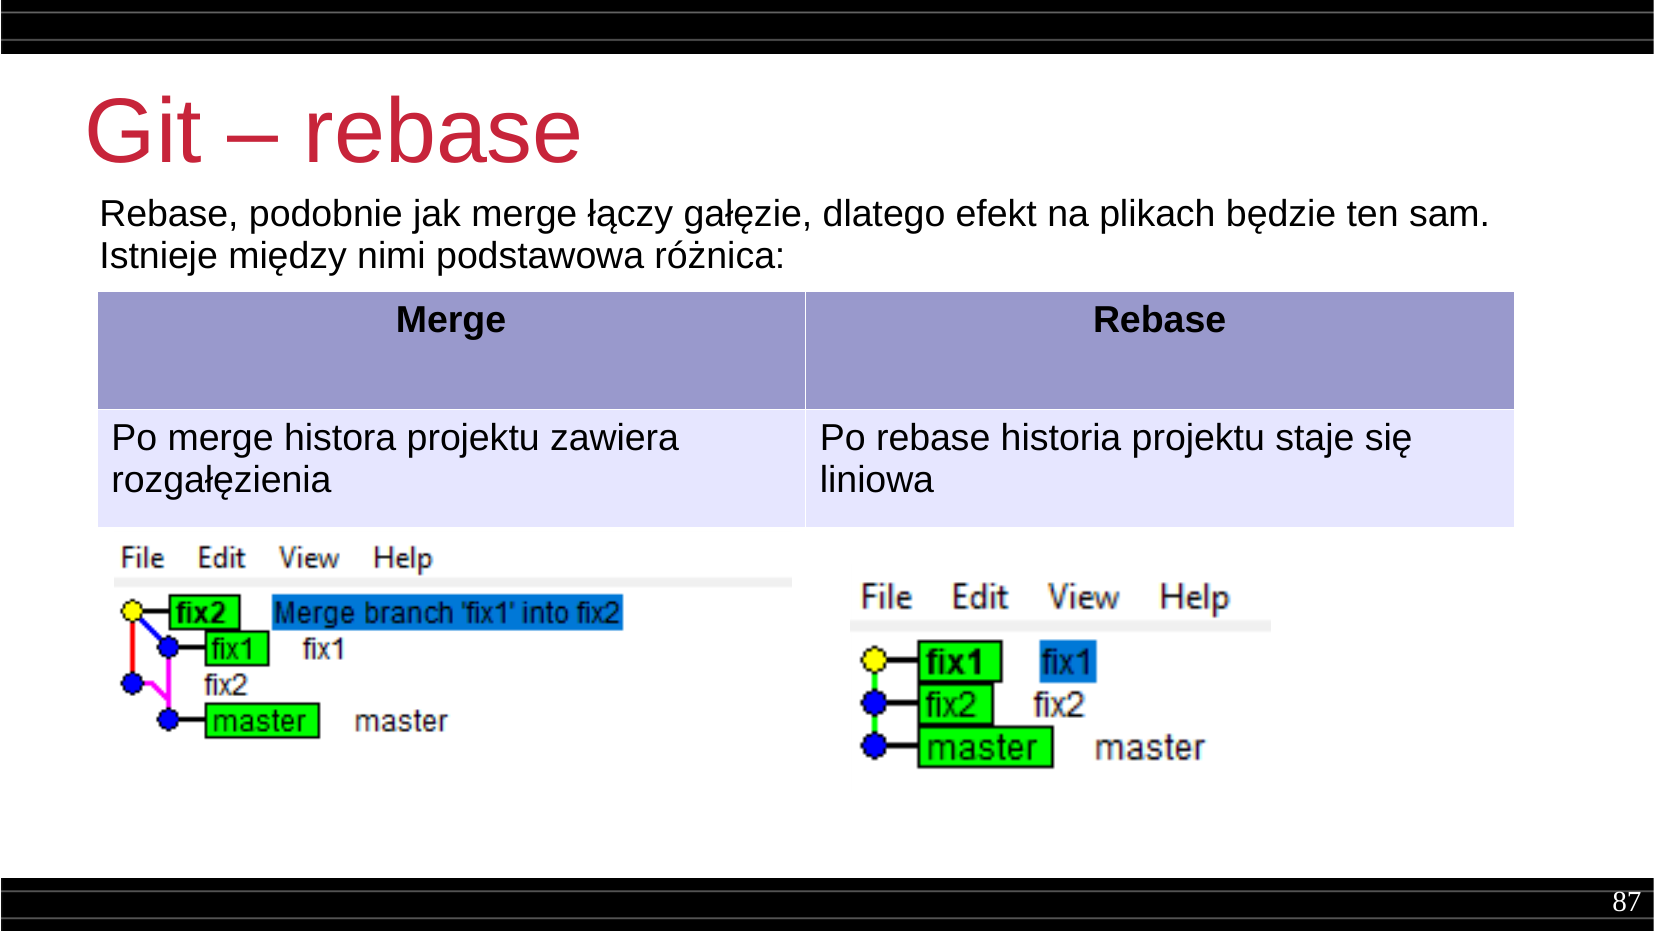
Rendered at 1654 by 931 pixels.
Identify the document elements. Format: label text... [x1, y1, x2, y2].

table_cell Po merge histora projektu zawiera rozgałęzienia [98, 410, 805, 527]
table_header Rebase [806, 292, 1514, 409]
picture [1, 0, 1654, 54]
title Git – rebase [84, 53, 1573, 184]
picture [1, 878, 1654, 931]
table_header Merge [98, 292, 805, 409]
picture [114, 530, 792, 875]
table_cell Po rebase historia projektu staje się liniowa [806, 410, 1514, 527]
text_box Rebase, podobnie jak merge łączy gałęzie, dlatego efekt na plikach będzie ten sam. Istnieje między nimi podstawowa różnica: [84, 184, 1573, 319]
picture [850, 564, 1271, 792]
